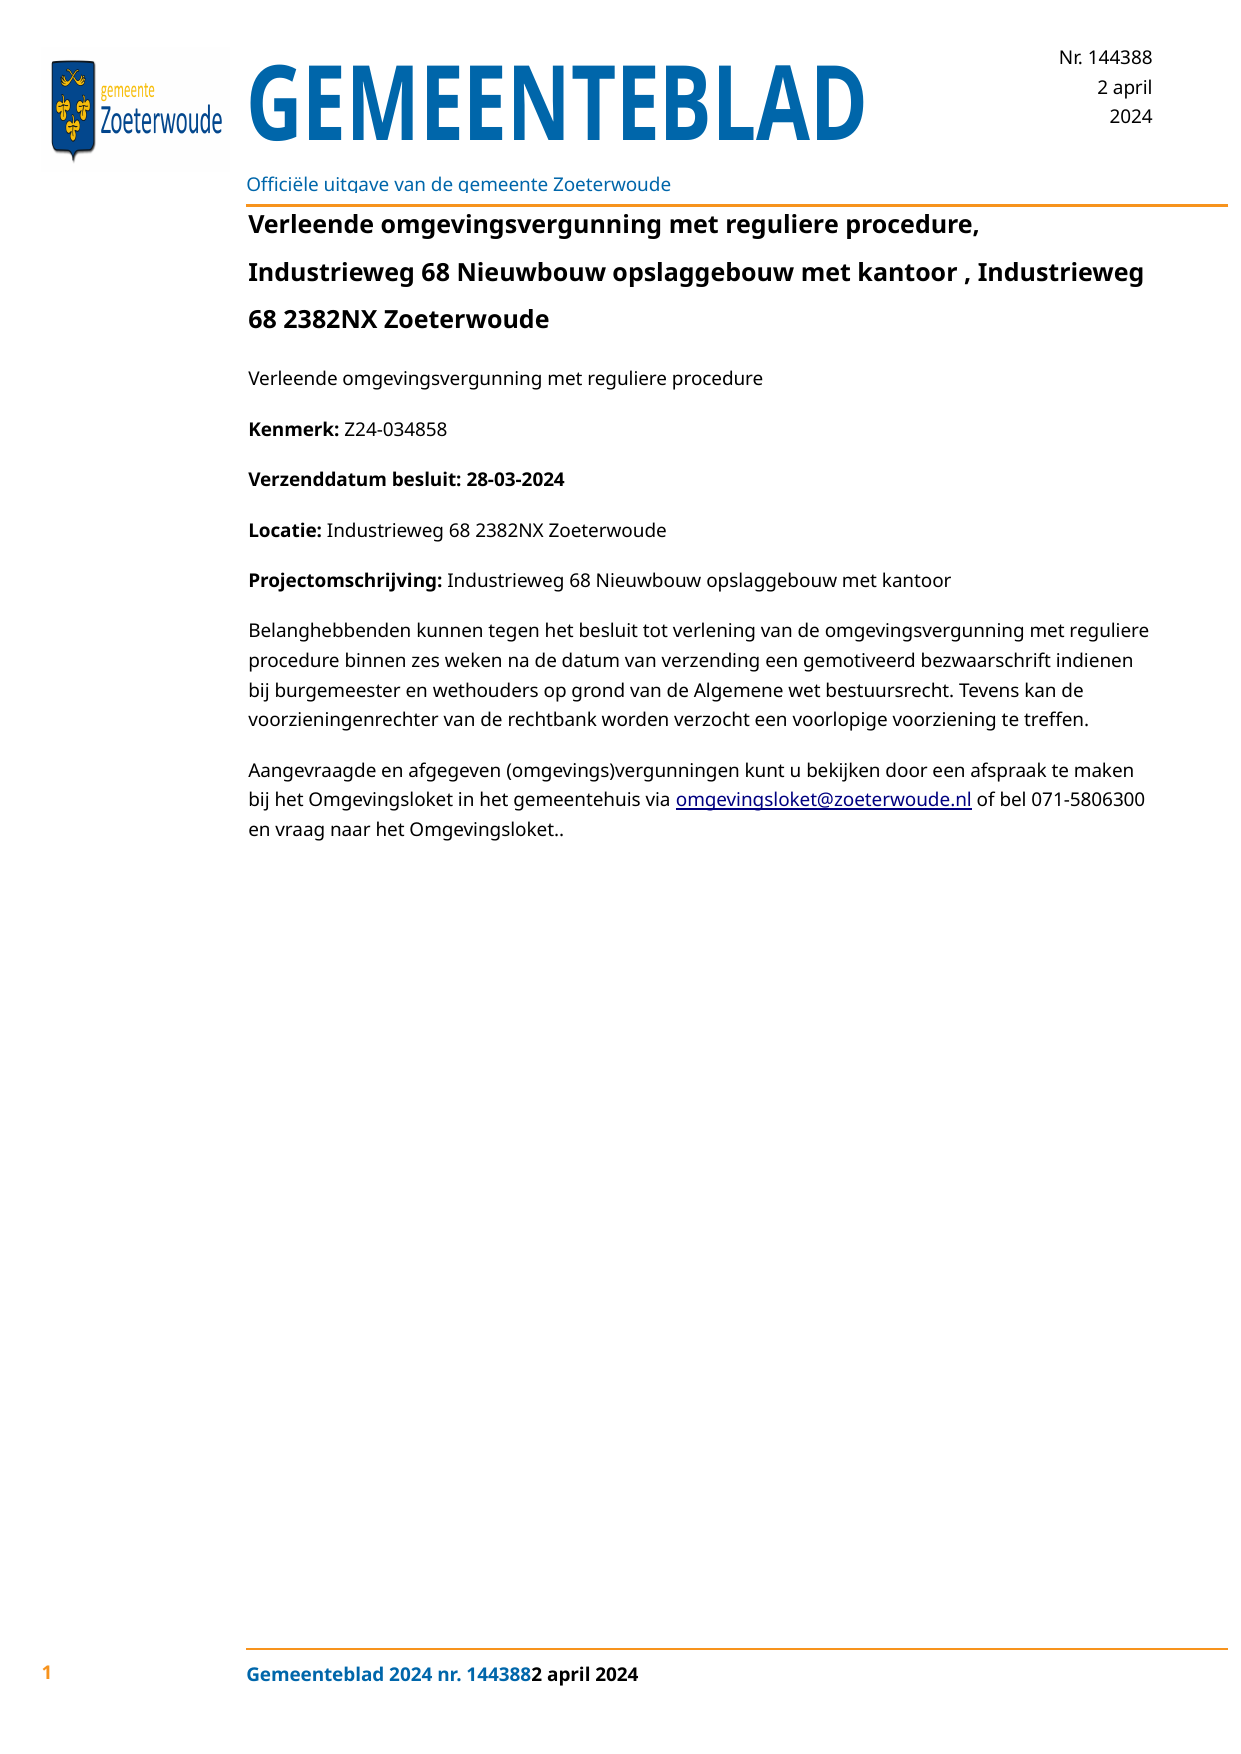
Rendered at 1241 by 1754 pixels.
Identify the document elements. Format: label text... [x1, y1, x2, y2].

text Verleende omgevingsvergunning met reguliere procedure, Industrieweg 68 Nieuwbouw opslaggebouw met kantoor , Industrieweg 68 2382NX Zoeterwoude [248, 207, 1152, 336]
text Verzenddatum besluit: 28-03-2024 [248, 466, 1152, 492]
text Kenmerk: Z24-034858 [248, 416, 1152, 442]
text Locatie: Industrieweg 68 2382NX Zoeterwoude [248, 517, 1152, 542]
picture [41, 47, 231, 172]
text Projectomschrijving: Industrieweg 68 Nieuwbouw opslaggebouw met kantoor [248, 567, 1152, 593]
text Aangevraagde en afgegeven (omgevings)vergunningen kunt u bekijken door een afspraak te maken bij het Omgevingsloket in het gemeentehuis via omgevingsloket@zoeterwoude.nl of bel 071-5806300 en vraag naar het Omgevingsloket.. [248, 757, 1152, 842]
text Belanghebbenden kunnen tegen het besluit tot verlening van de omgevingsvergunning met reguliere procedure binnen zes weken na de datum van verzending een gemotiveerd bezwaarschrift indienen bij burgemeester en wethouders op grond van de Algemene wet bestuursrecht. Tevens kan de voorzieningenrechter van de rechtbank worden verzocht een voorlopige voorziening te treffen. [248, 618, 1152, 732]
text Verleende omgevingsvergunning met reguliere procedure [248, 366, 1152, 391]
